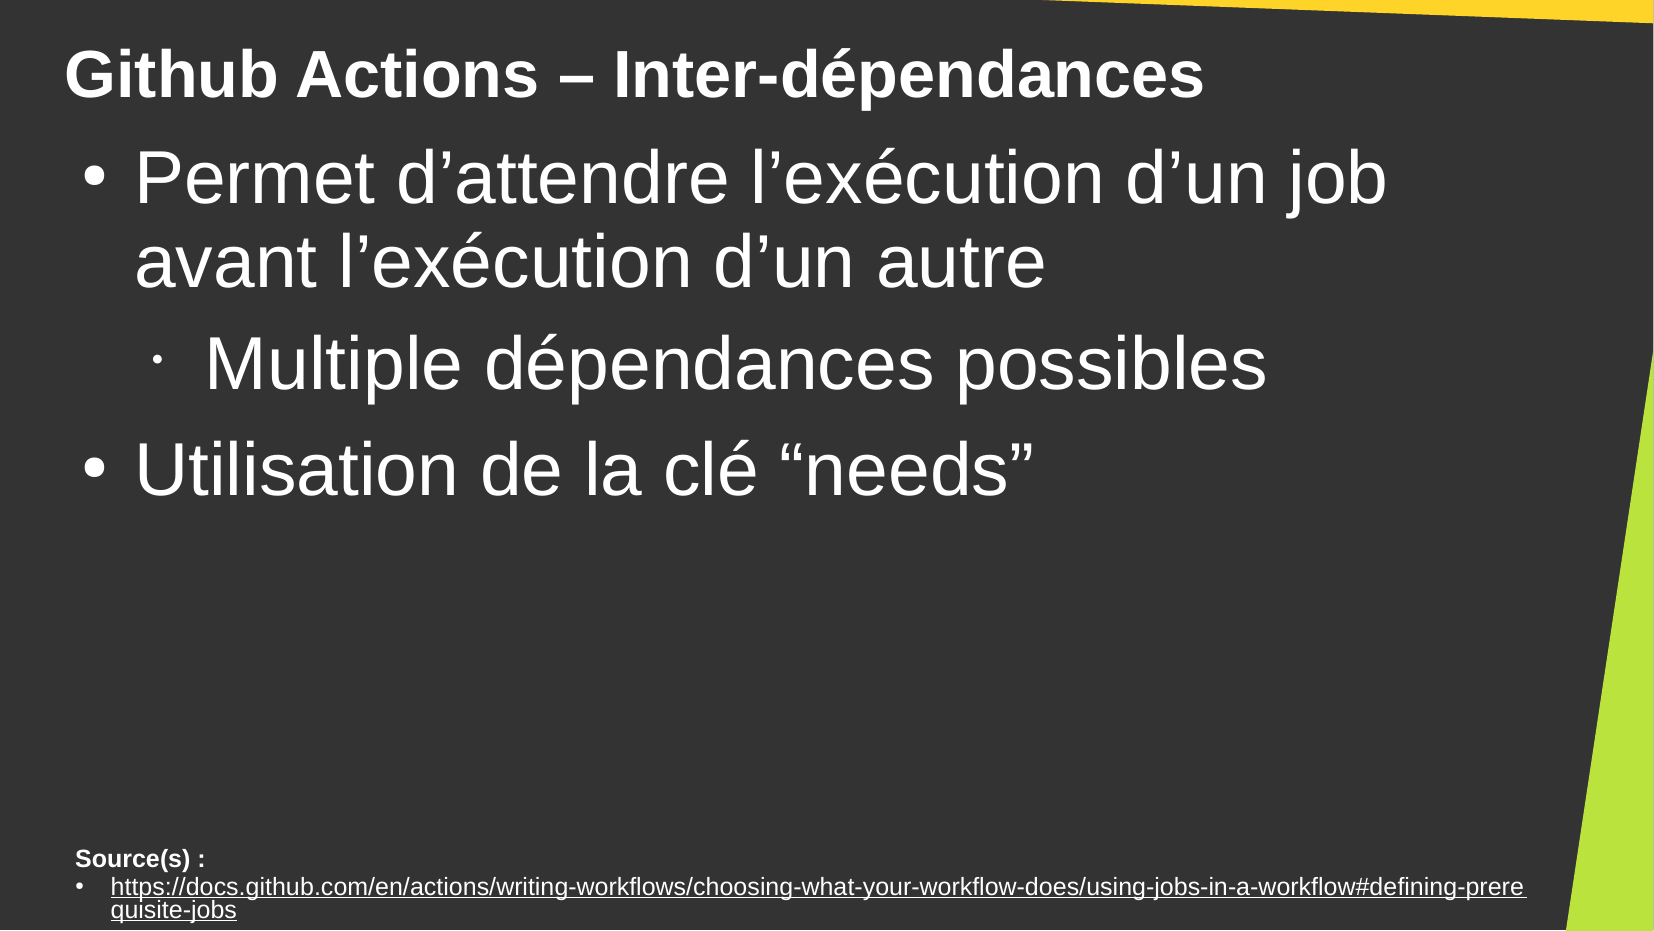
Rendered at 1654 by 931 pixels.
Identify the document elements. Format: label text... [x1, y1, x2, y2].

text_box [1565, 345, 1654, 931]
text_box [1042, 0, 1654, 24]
list Permet d’attendre l’exécution d’un job avant l’exécution d’un autre Multiple dépendances possibles Utilisation de la clé “needs” [63, 135, 1542, 662]
title Github Actions – Inter-dépendances [64, 37, 1577, 119]
text_box Source(s) : https://docs.github.com/en/actions/writing-workflows/choosing-what-your-workflow-does/using-jobs-in-a-workflow#defining-prerequisite-jobs [60, 799, 1546, 909]
